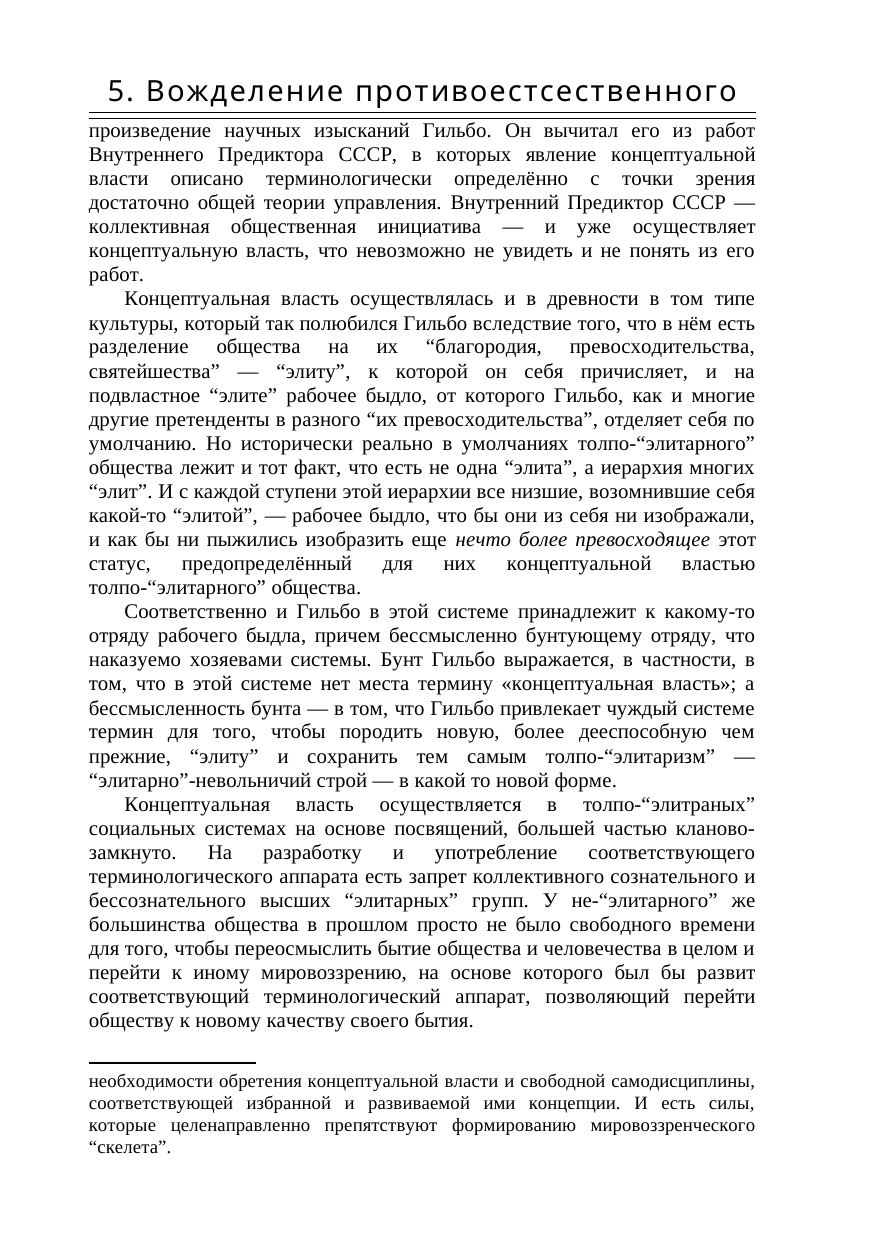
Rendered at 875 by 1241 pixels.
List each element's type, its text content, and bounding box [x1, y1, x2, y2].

text Концептуальная власть осуществлялась и в древности в том типе культуры, который так полюбился Гильбо вследствие того, что в нём есть разделение общества на их “благородия, превосходительства, святейшества” — “элиту”, к которой он себя причисляет, и на подвластное “элите” рабочее быдло, от которого Гильбо, как и многие другие претенденты в разного “их превосходительства”, отделяет себя по умолчанию. Но исторически реально в умолчаниях толпо-“элитарного” общества лежит и тот факт, что есть не одна “элита”, а иерархия многих “элит”. И с каждой ступени этой иерархии все низшие, возомнившие себя какой-то “элитой”, — рабочее быдло, что бы они из себя ни изображали, и как бы ни пыжились изобразить еще нечто более превосходящее этот статус, предопределённый для них концептуальной властью толпо-“элитарного” общества. [89, 286, 756, 599]
text Концептуальная власть осуществляется в толпо-“элитраных” социальных системах на основе посвящений, большей частью кланово-замкнуто. На разработку и употребление соответствующего терминологического аппарата есть запрет коллективного сознательного и бессознательного высших “элитарных” групп. У не-“элитарного” же большинства общества в прошлом просто не было свободного времени для того, чтобы переосмыслить бытие общества и человечества в целом и перейти к иному мировоззрению, на основе которого был бы развит соответствующий терминологический аппарат, позволяющий перейти обществу к новому качеству своего бытия. [89, 792, 756, 1032]
text произведение научных изысканий Гильбо. Он вычитал его из работ Внутреннего Предиктора СССР, в которых явление концептуальной власти описано терминологически определённо с точки зрения достаточно общей теории управления. Внутренний Предиктор СССР — коллективная общественная инициатива — и уже осуществляет концептуальную власть, что невозможно не увидеть и не понять из его работ. [89, 119, 756, 286]
text необходимости обретения концептуальной власти и свободной самодисциплины, соответствующей избранной и развиваемой ими концепции. И есть силы, которые целенаправленно препятствуют формированию мировоззренческого “скелета”. [89, 1069, 756, 1157]
text Соответственно и Гильбо в этой системе принадлежит к какому-то отряду рабочего быдла, причем бессмысленно бунтующему отряду, что наказуемо хозяевами системы. Бунт Гильбо выражается, в частности, в том, что в этой системе нет места термину «концептуальная власть»; а бессмысленность бунта — в том, что Гильбо привлекает чуждый системе термин для того, чтобы породить новую, более дееспособную чем прежние, “элиту” и сохранить тем самым толпо-“элитаризм” — “элитарно”-невольничий строй — в какой то новой форме. [89, 599, 756, 792]
